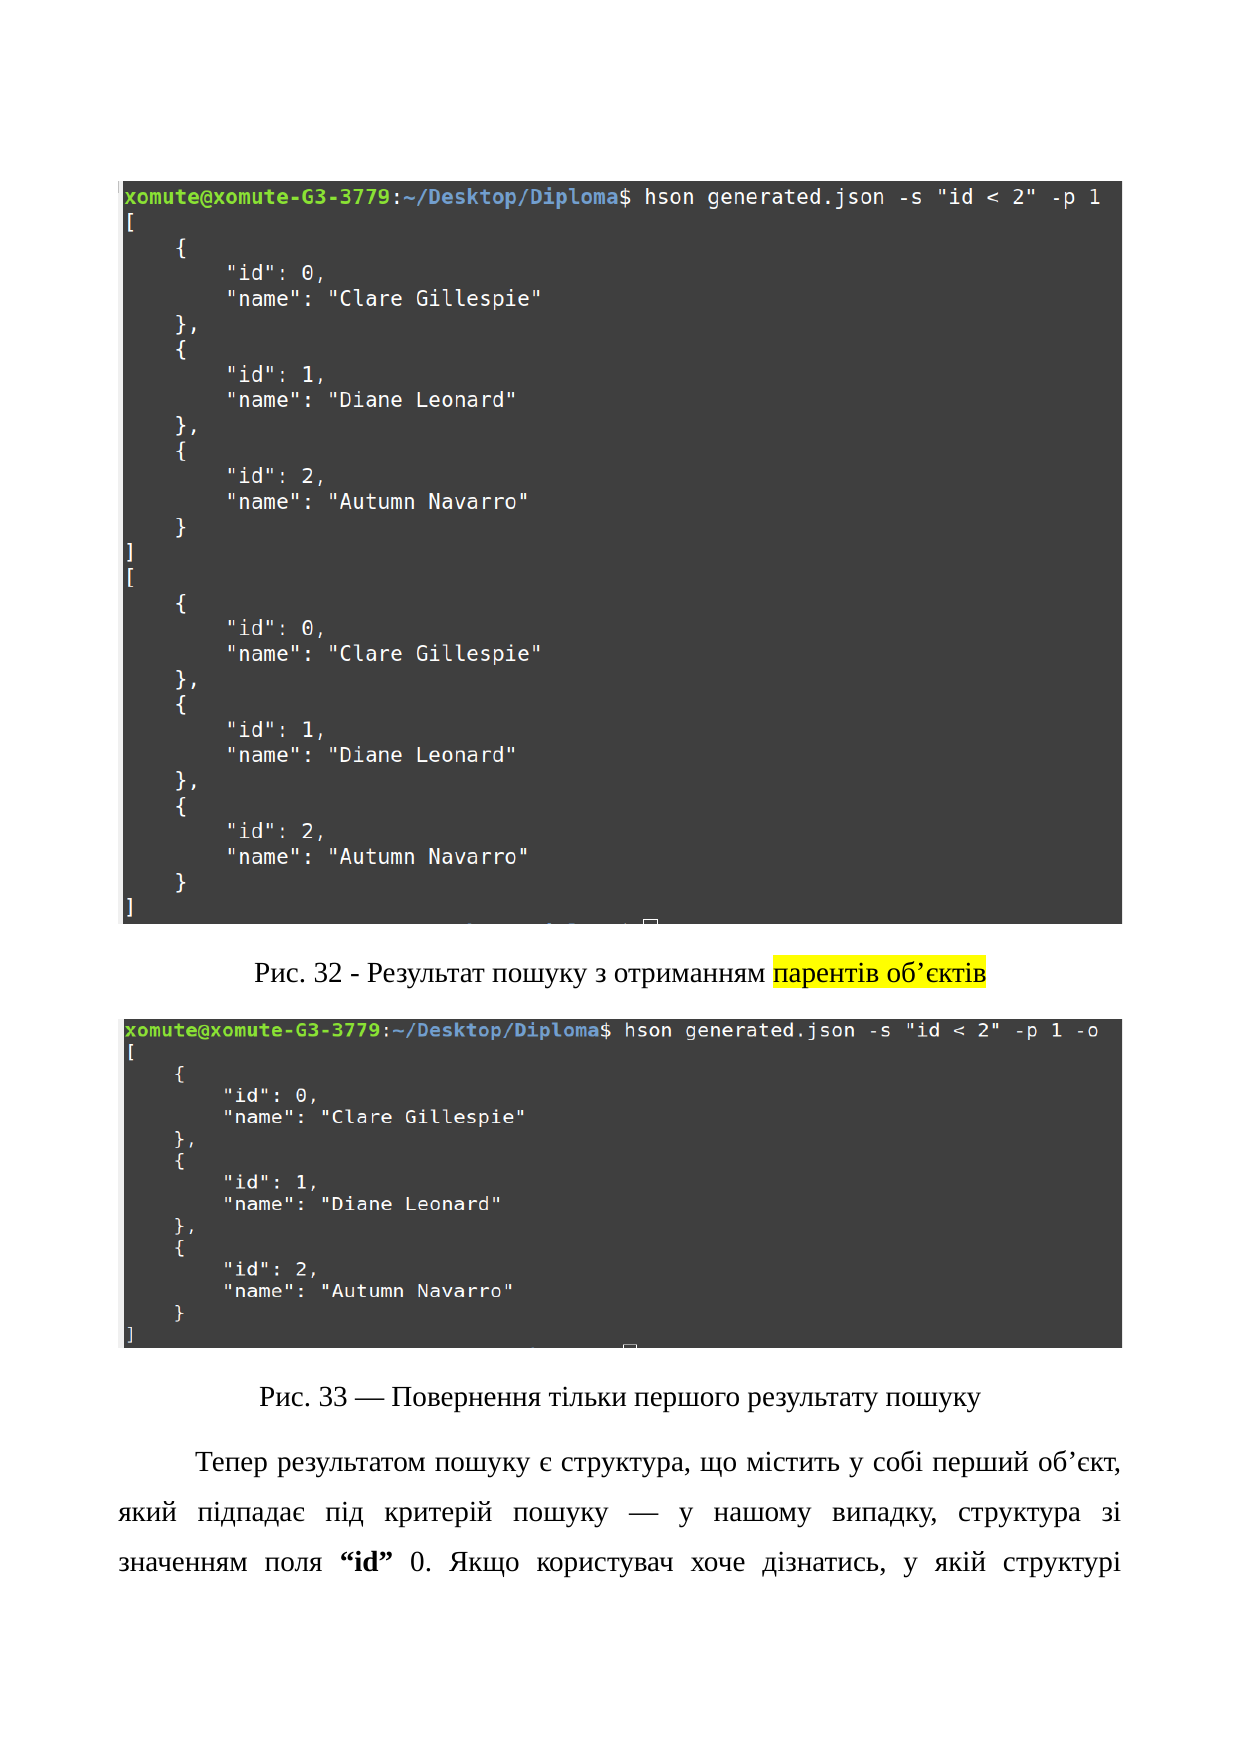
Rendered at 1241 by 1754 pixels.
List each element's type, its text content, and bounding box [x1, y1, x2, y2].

picture [118, 181, 1123, 924]
text Рис. 32 - Результат пошуку з отриманням парентів об’єктів [118, 955, 1122, 988]
text Тепер результатом пошуку є структура, що містить у собі перший об’єкт, який підпадає під критерій пошуку — у нашому випадку, структура зі значенням поля “id” 0. Якщо користувач хоче дізнатись, у якій структурі [118, 1444, 1122, 1578]
text Рис. 33 — Повернення тільки першого результату пошуку [118, 1379, 1122, 1412]
picture [118, 1019, 1123, 1348]
